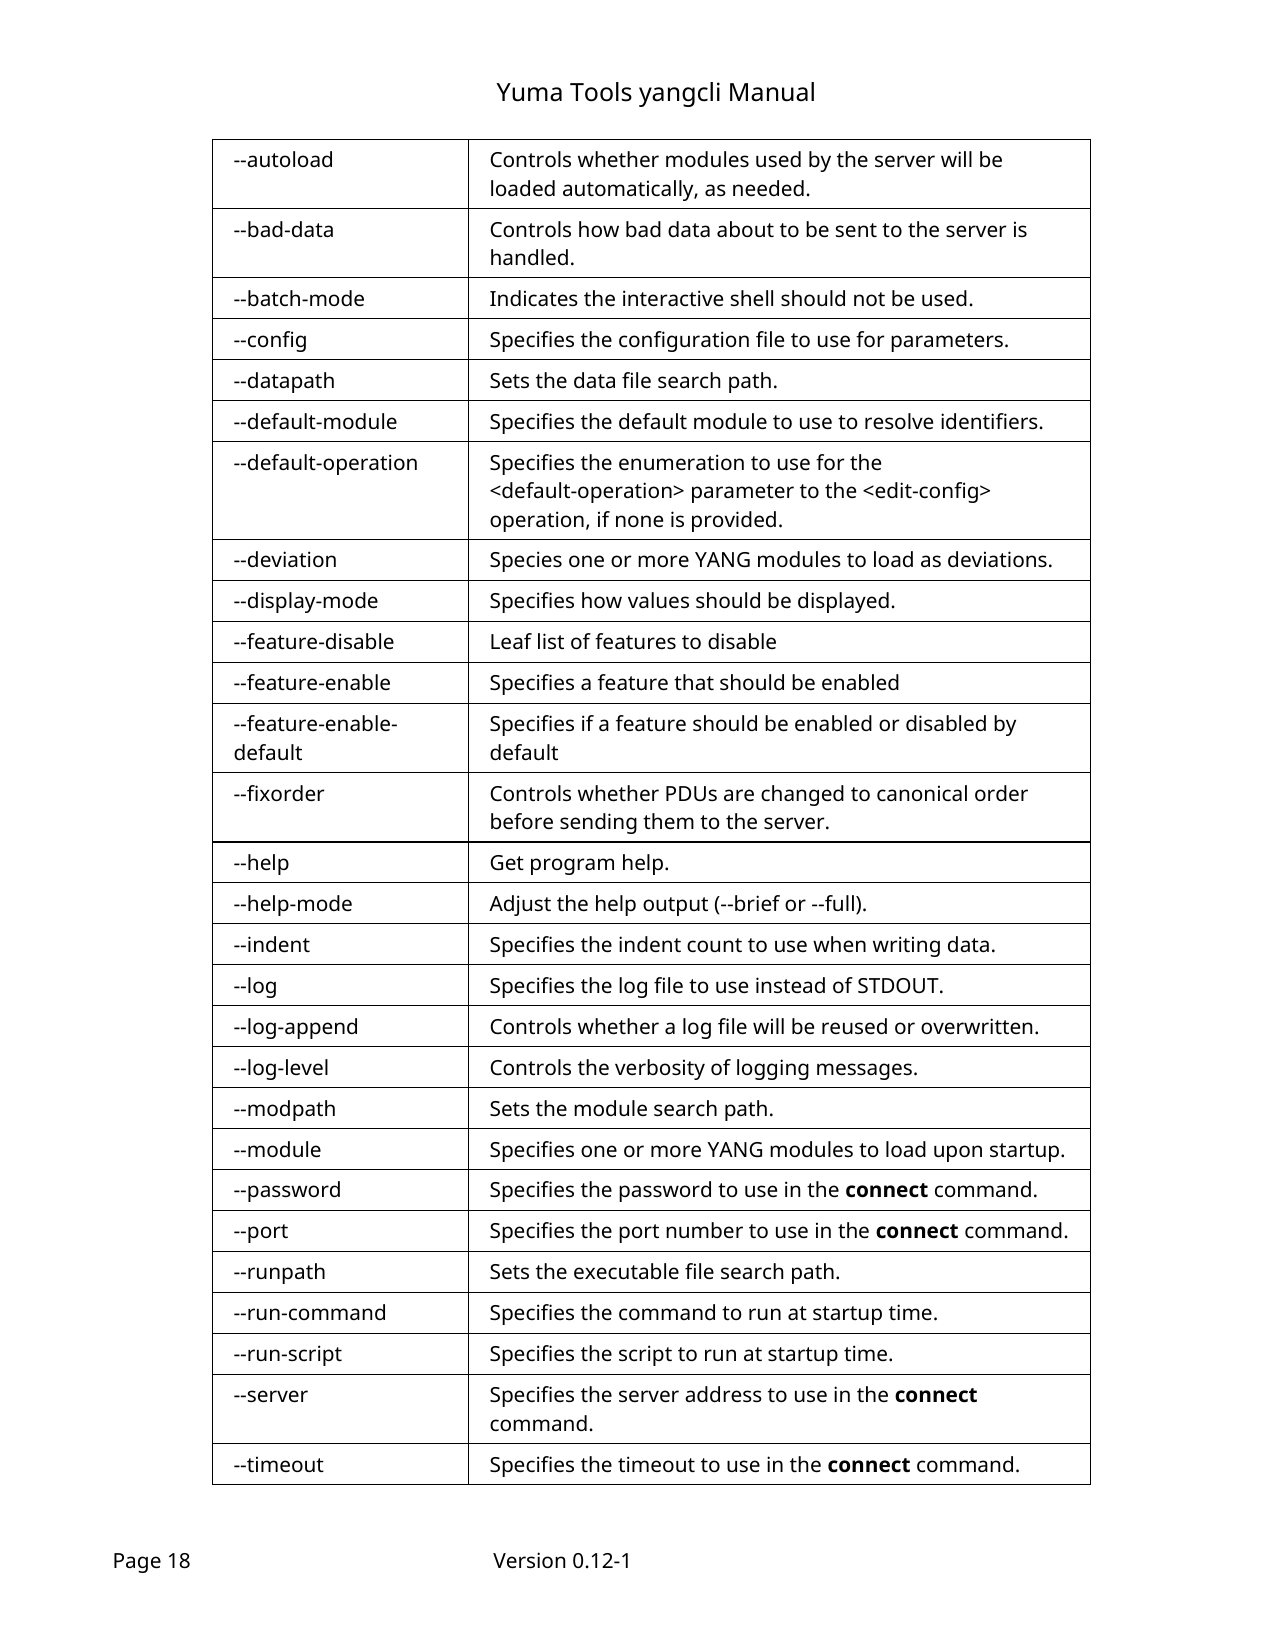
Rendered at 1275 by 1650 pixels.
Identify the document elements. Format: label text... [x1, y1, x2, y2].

table_cell --default-operation [213, 442, 468, 539]
table_cell Species one or more YANG modules to load as deviations. [469, 540, 1090, 580]
table_cell --datapath [213, 360, 468, 400]
table_cell Controls whether PDUs are changed to canonical order before sending them to the server. [469, 773, 1090, 841]
table_cell Controls how bad data about to be sent to the server is handled. [469, 209, 1090, 277]
table_cell --display-mode [213, 581, 468, 621]
table_cell --autoload [213, 140, 468, 208]
table_cell Specifies how values should be displayed. [469, 581, 1090, 621]
table_cell --runpath [213, 1252, 468, 1292]
table_cell Sets the data file search path. [469, 360, 1090, 400]
table_cell Specifies one or more YANG modules to load upon startup. [469, 1129, 1090, 1169]
table_cell Sets the module search path. [469, 1088, 1090, 1128]
table_cell --log-append [213, 1006, 468, 1046]
table_cell --feature-disable [213, 622, 468, 662]
table_cell --bad-data [213, 209, 468, 277]
table_cell --port [213, 1211, 468, 1251]
table_cell Specifies the configuration file to use for parameters. [469, 319, 1090, 359]
table_cell Adjust the help output (--brief or --full). [469, 883, 1090, 923]
table_cell --log [213, 965, 468, 1005]
table_cell Specifies a feature that should be enabled [469, 663, 1090, 703]
table_cell --feature-enable-default [213, 704, 468, 772]
table_cell Specifies the indent count to use when writing data. [469, 924, 1090, 964]
table_cell Specifies the command to run at startup time. [469, 1293, 1090, 1333]
table_cell --indent [213, 924, 468, 964]
table_cell Specifies the timeout to use in the connect command. [469, 1444, 1090, 1484]
table_cell Controls whether a log file will be reused or overwritten. [469, 1006, 1090, 1046]
table_cell --fixorder [213, 773, 468, 841]
table_cell --feature-enable [213, 663, 468, 703]
table_cell --password [213, 1170, 468, 1210]
table_cell --deviation [213, 540, 468, 580]
table_cell Controls the verbosity of logging messages. [469, 1047, 1090, 1087]
table_cell --modpath [213, 1088, 468, 1128]
table_cell Sets the executable file search path. [469, 1252, 1090, 1292]
table_cell --batch-mode [213, 278, 468, 318]
table_cell --module [213, 1129, 468, 1169]
table_cell --help [213, 843, 468, 882]
table_cell --timeout [213, 1444, 468, 1484]
table_cell --help-mode [213, 883, 468, 923]
table_cell Specifies the password to use in the connect command. [469, 1170, 1090, 1210]
table_cell Indicates the interactive shell should not be used. [469, 278, 1090, 318]
table_cell Specifies the server address to use in the connect command. [469, 1375, 1090, 1443]
table_cell --run-script [213, 1334, 468, 1373]
table_cell Specifies the enumeration to use for the <default-operation> parameter to the <edit-config> operation, if none is provided. [469, 442, 1090, 539]
table_cell Leaf list of features to disable [469, 622, 1090, 662]
table_cell --default-module [213, 401, 468, 441]
table_cell --run-command [213, 1293, 468, 1333]
table_cell --log-level [213, 1047, 468, 1087]
table_cell --config [213, 319, 468, 359]
table_cell Controls whether modules used by the server will be loaded automatically, as needed. [469, 140, 1090, 208]
table_cell Specifies if a feature should be enabled or disabled by default [469, 704, 1090, 772]
table_cell Specifies the log file to use instead of STDOUT. [469, 965, 1090, 1005]
table_cell Specifies the script to run at startup time. [469, 1334, 1090, 1373]
table_cell Specifies the default module to use to resolve identifiers. [469, 401, 1090, 441]
table_cell Get program help. [469, 843, 1090, 882]
table_cell Specifies the port number to use in the connect command. [469, 1211, 1090, 1251]
table_cell --server [213, 1375, 468, 1443]
